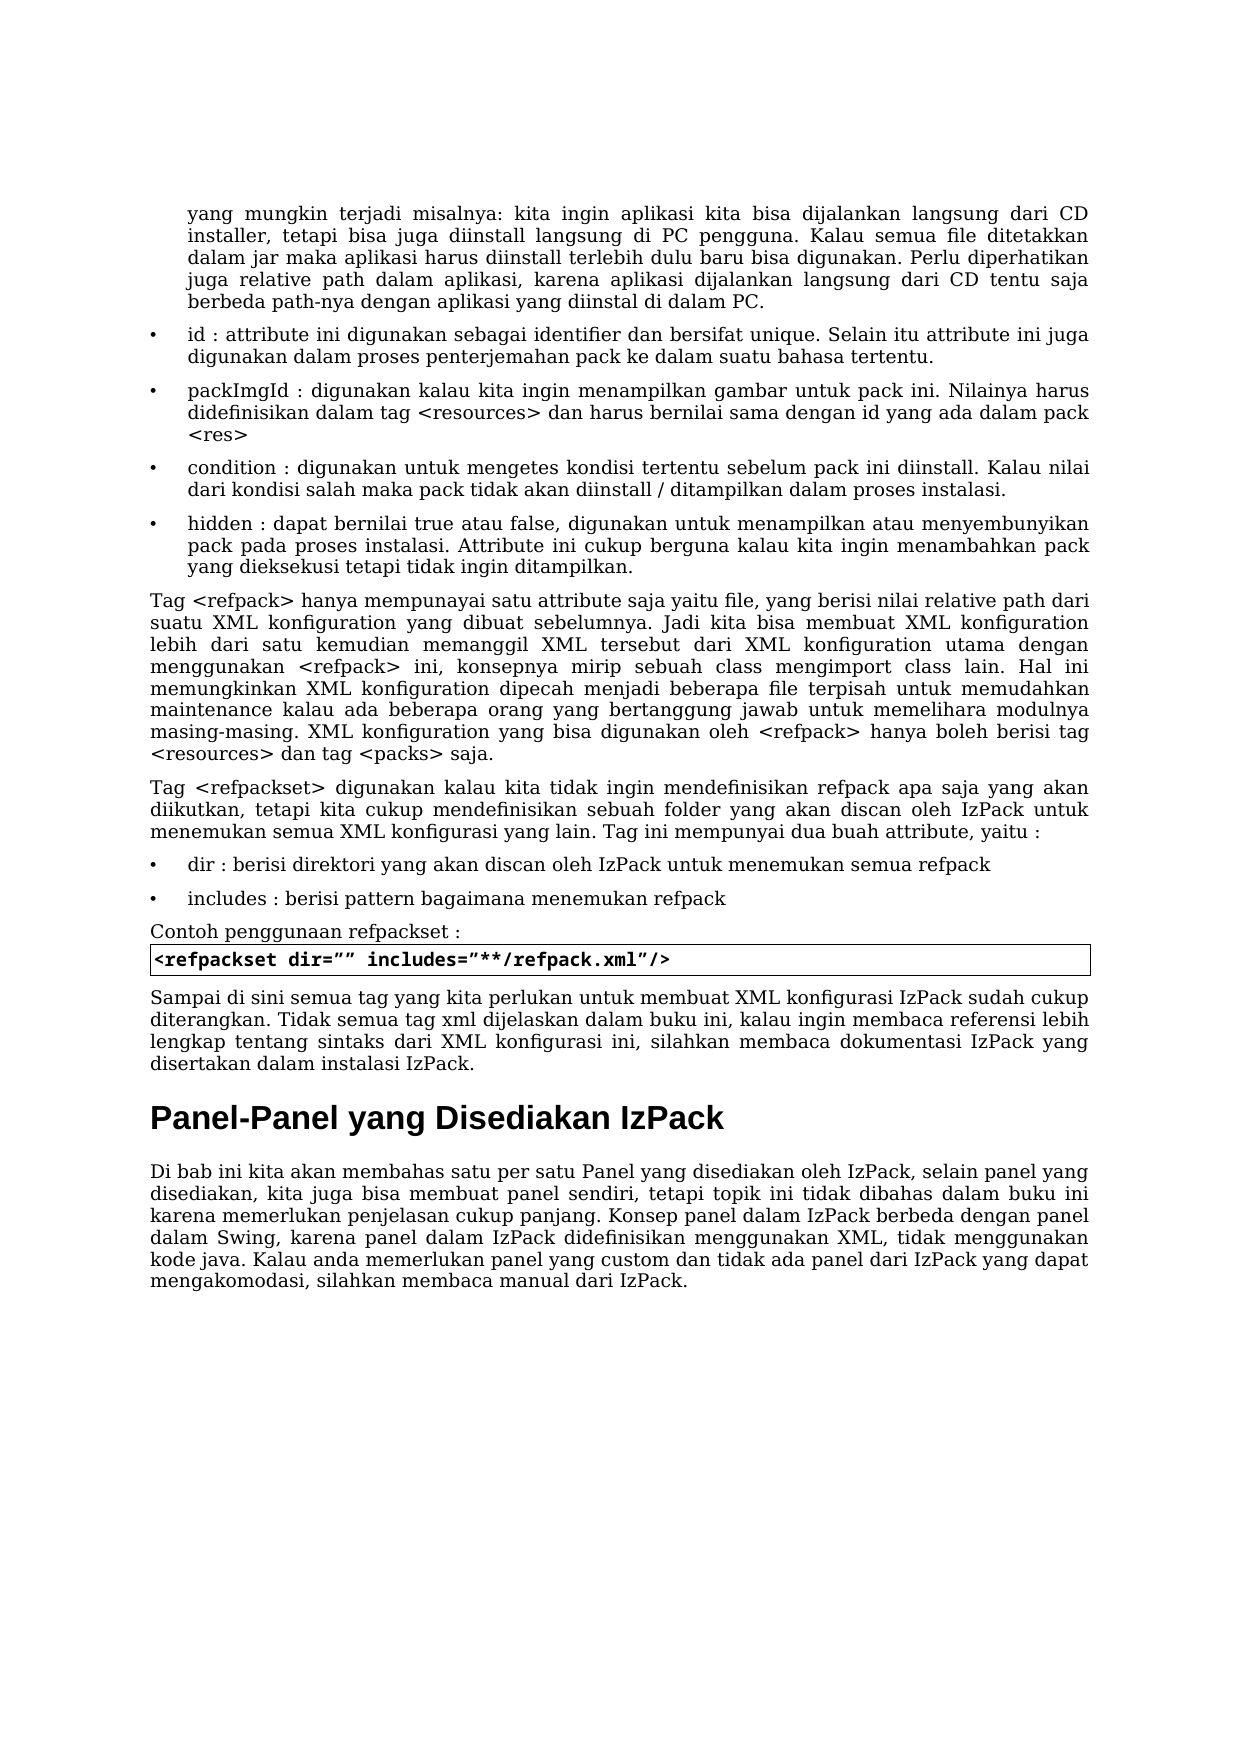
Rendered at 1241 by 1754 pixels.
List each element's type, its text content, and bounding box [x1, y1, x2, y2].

list condition : digunakan untuk mengetes kondisi tertentu sebelum pack ini diinstall. Kalau nilai dari kondisi salah maka pack tidak akan diinstall / ditampilkan dalam proses instalasi. [150, 457, 1091, 501]
list id : attribute ini digunakan sebagai identifier dan bersifat unique. Selain itu attribute ini juga digunakan dalam proses penterjemahan pack ke dalam suatu bahasa tertentu. [150, 324, 1091, 368]
list includes : berisi pattern bagaimana menemukan refpack [150, 888, 1091, 910]
text Contoh penggunaan refpackset : [150, 922, 1091, 943]
list yang mungkin terjadi misalnya: kita ingin aplikasi kita bisa dijalankan langsung dari CD installer, tetapi bisa juga diinstall langsung di PC pengguna. Kalau semua file ditetakkan dalam jar maka aplikasi harus diinstall terlebih dulu baru bisa digunakan. Perlu diperhatikan juga relative path dalam aplikasi, karena aplikasi dijalankan langsung dari CD tentu saja berbeda path-nya dengan aplikasi yang diinstal di dalam PC. [150, 203, 1091, 312]
text Tag <refpack> hanya mempunayai satu attribute saja yaitu file, yang berisi nilai relative path dari suatu XML konfiguration yang dibuat sebelumnya. Jadi kita bisa membuat XML konfiguration lebih dari satu kemudian memanggil XML tersebut dari XML konfiguration utama dengan menggunakan <refpack> ini, konsepnya mirip sebuah class mengimport class lain. Hal ini memungkinkan XML konfiguration dipecah menjadi beberapa file terpisah untuk memudahkan maintenance kalau ada beberapa orang yang bertanggung jawab untuk memelihara modulnya masing-masing. XML konfiguration yang bisa digunakan oleh <refpack> hanya boleh berisi tag <resources> dan tag <packs> saja. [150, 590, 1091, 765]
text <refpackset dir=”” includes=”**/refpack.xml”/> [151, 945, 1090, 975]
list hidden : dapat bernilai true atau false, digunakan untuk menampilkan atau menyembunyikan pack pada proses instalasi. Attribute ini cukup berguna kalau kita ingin menambahkan pack yang dieksekusi tetapi tidak ingin ditampilkan. [150, 513, 1091, 578]
text Di bab ini kita akan membahas satu per satu Panel yang disediakan oleh IzPack, selain panel yang disediakan, kita juga bisa membuat panel sendiri, tetapi topik ini tidak dibahas dalam buku ini karena memerlukan penjelasan cukup panjang. Konsep panel dalam IzPack berbeda dengan panel dalam Swing, karena panel dalam IzPack didefinisikan menggunakan XML, tidak menggunakan kode java. Kalau anda memerlukan panel yang custom dan tidak ada panel dari IzPack yang dapat mengakomodasi, silahkan membaca manual dari IzPack. [150, 1161, 1091, 1292]
list dir : berisi direktori yang akan discan oleh IzPack untuk menemukan semua refpack [150, 854, 1091, 876]
text Sampai di sini semua tag yang kita perlukan untuk membuat XML konfigurasi IzPack sudah cukup diterangkan. Tidak semua tag xml dijelaskan dalam buku ini, kalau ingin membaca referensi lebih lengkap tentang sintaks dari XML konfigurasi ini, silahkan membaca dokumentasi IzPack yang disertakan dalam instalasi IzPack. [150, 987, 1091, 1074]
list packImgId : digunakan kalau kita ingin menampilkan gambar untuk pack ini. Nilainya harus didefinisikan dalam tag <resources> dan harus bernilai sama dengan id yang ada dalam pack <res> [150, 380, 1091, 445]
subtitle Panel-Panel yang Disediakan IzPack [150, 1099, 1091, 1137]
text Tag <refpackset> digunakan kalau kita tidak ingin mendefinisikan refpack apa saja yang akan diikutkan, tetapi kita cukup mendefinisikan sebuah folder yang akan discan oleh IzPack untuk menemukan semua XML konfigurasi yang lain. Tag ini mempunyai dua buah attribute, yaitu : [150, 777, 1091, 842]
